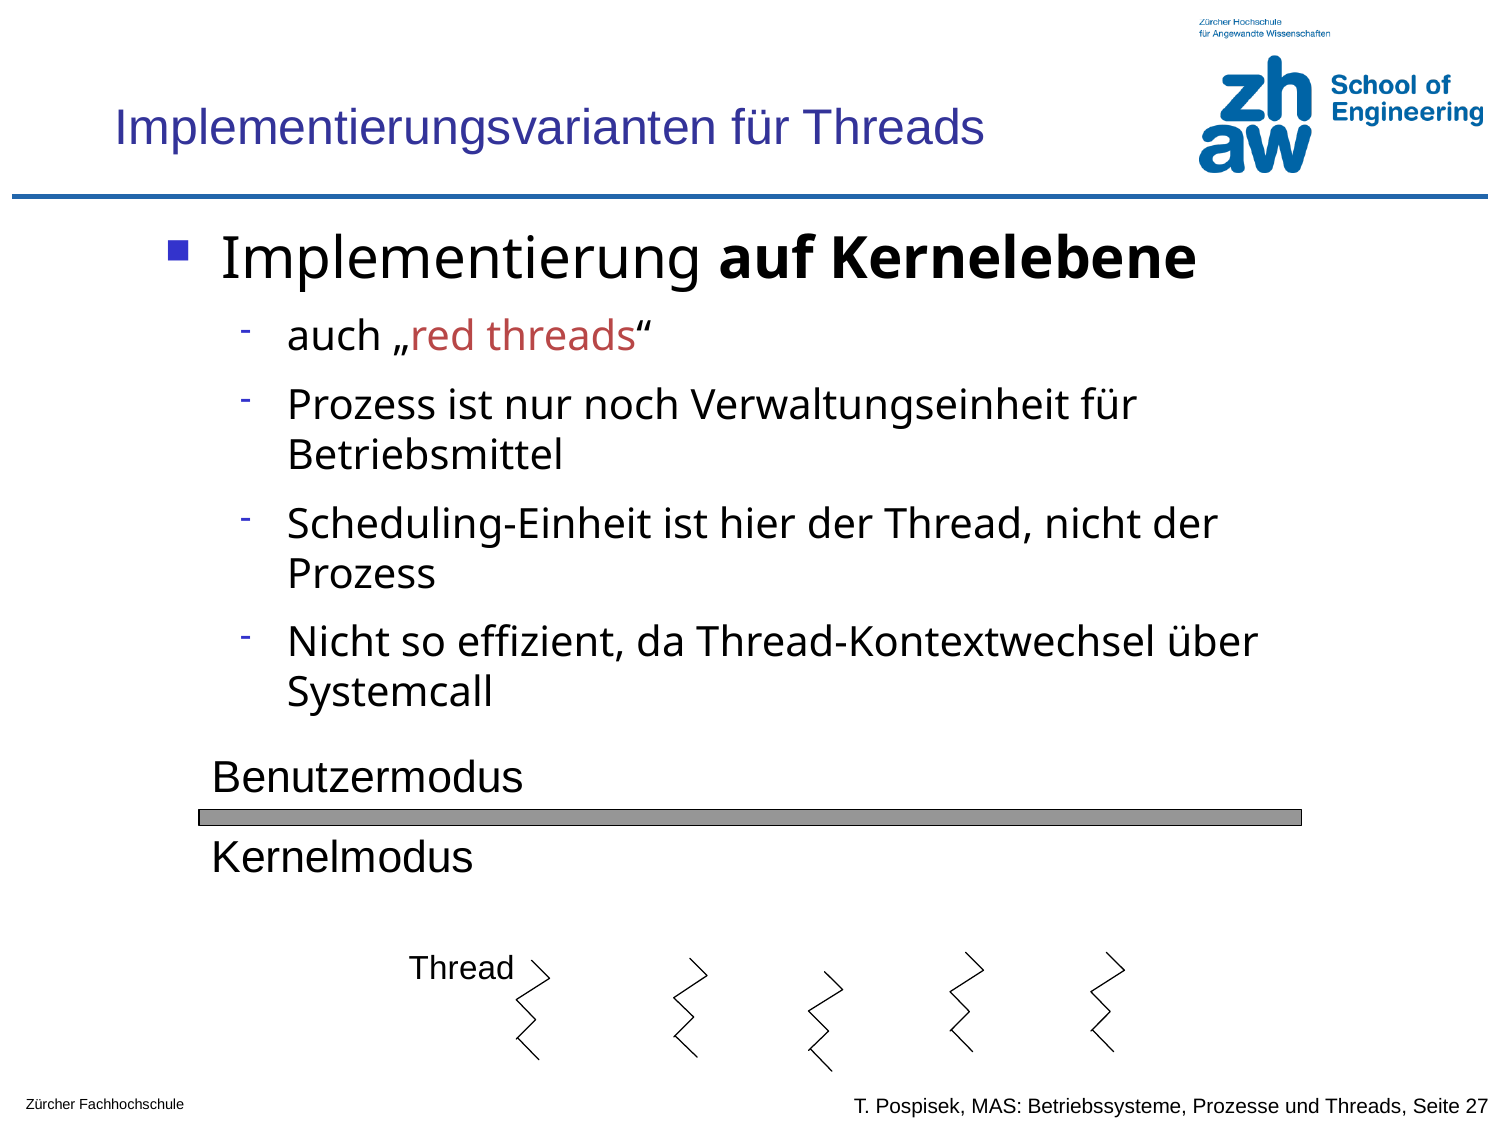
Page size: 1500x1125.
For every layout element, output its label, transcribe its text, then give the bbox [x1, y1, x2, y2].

picture [174, 724, 1307, 1079]
title Implementierungsvarianten für Threads [99, 50, 1379, 163]
picture [1199, 19, 1483, 173]
list Implementierung auf Kernelebene auch „red threads“ Prozess ist nur noch Verwaltungseinheit für Betriebsmittel Scheduling-Einheit ist hier der Thread, nicht der Prozess Nicht so effizient, da Thread-Kontextwechsel über Systemcall [150, 212, 1375, 838]
